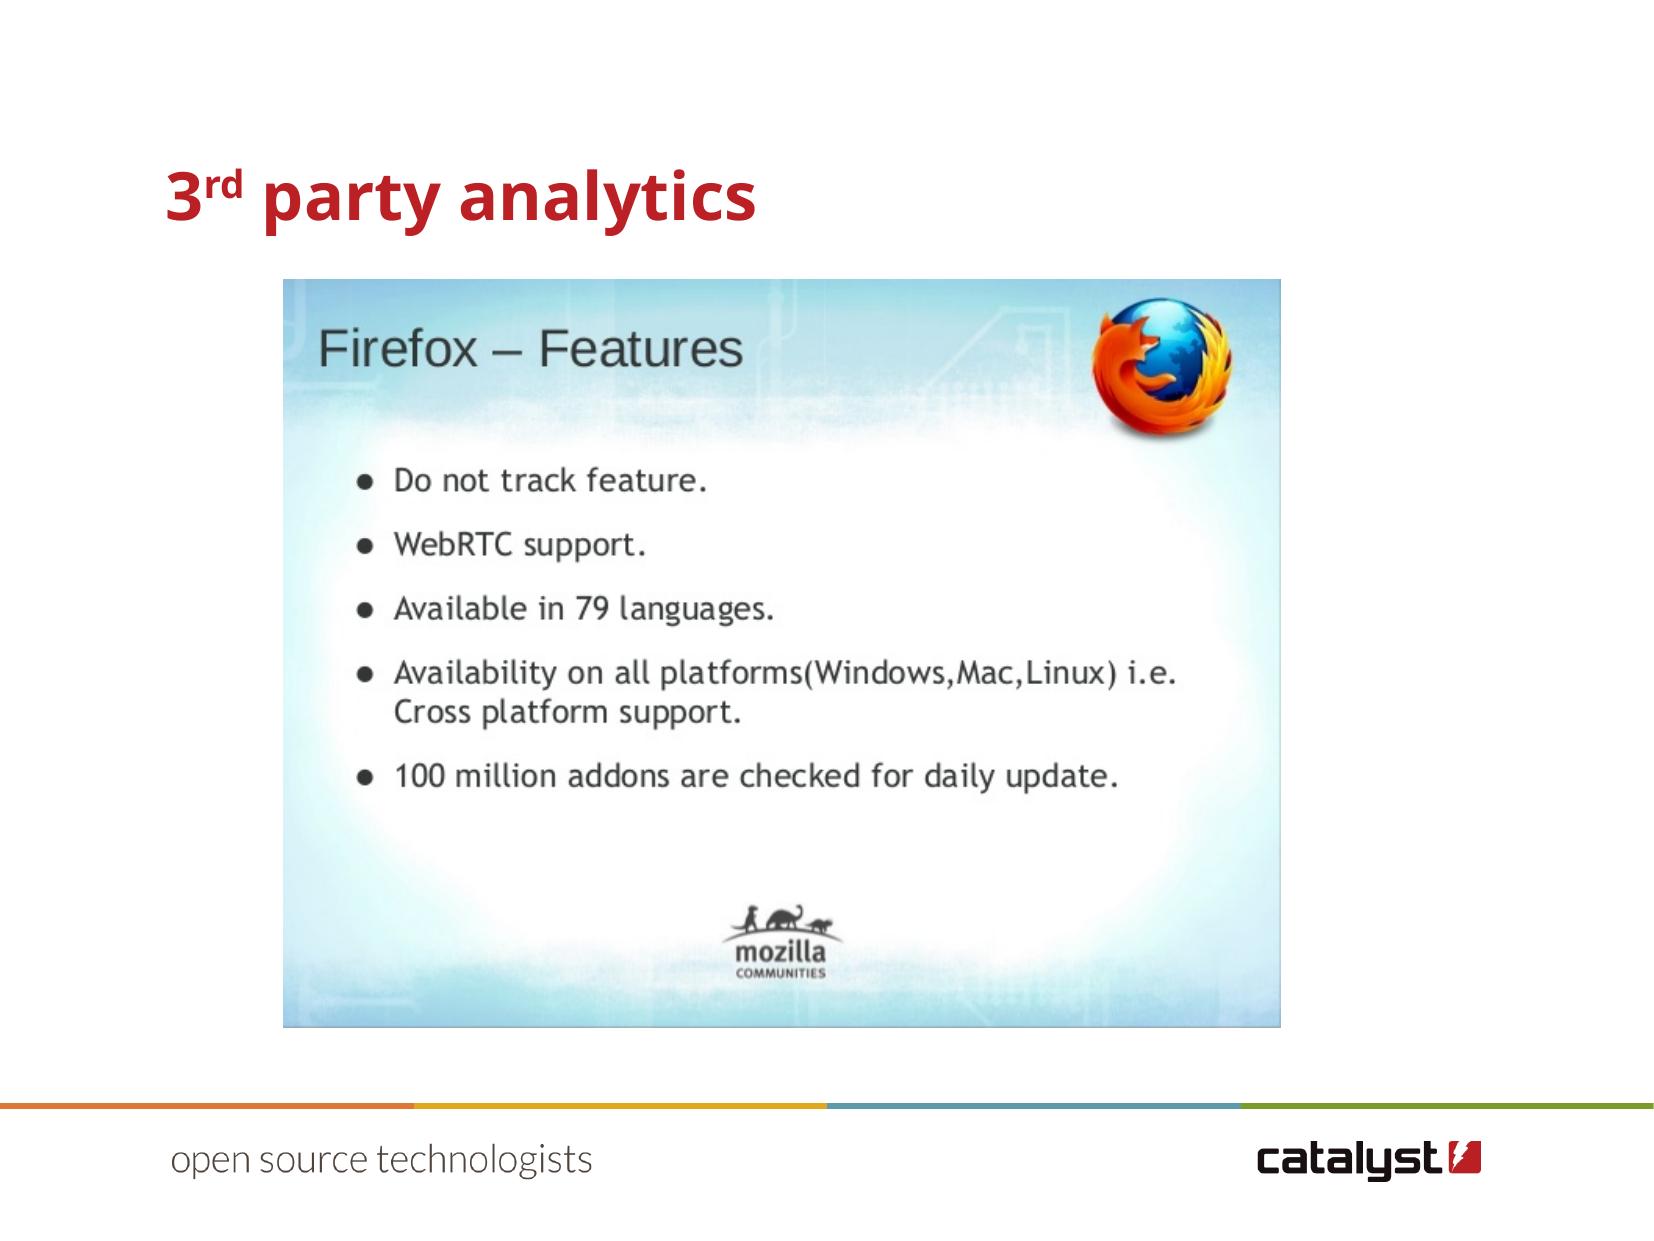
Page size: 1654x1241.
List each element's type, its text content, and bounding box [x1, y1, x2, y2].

picture [283, 279, 1281, 1028]
title 3rd party analytics [165, 90, 1489, 298]
picture [0, 1103, 1654, 1182]
